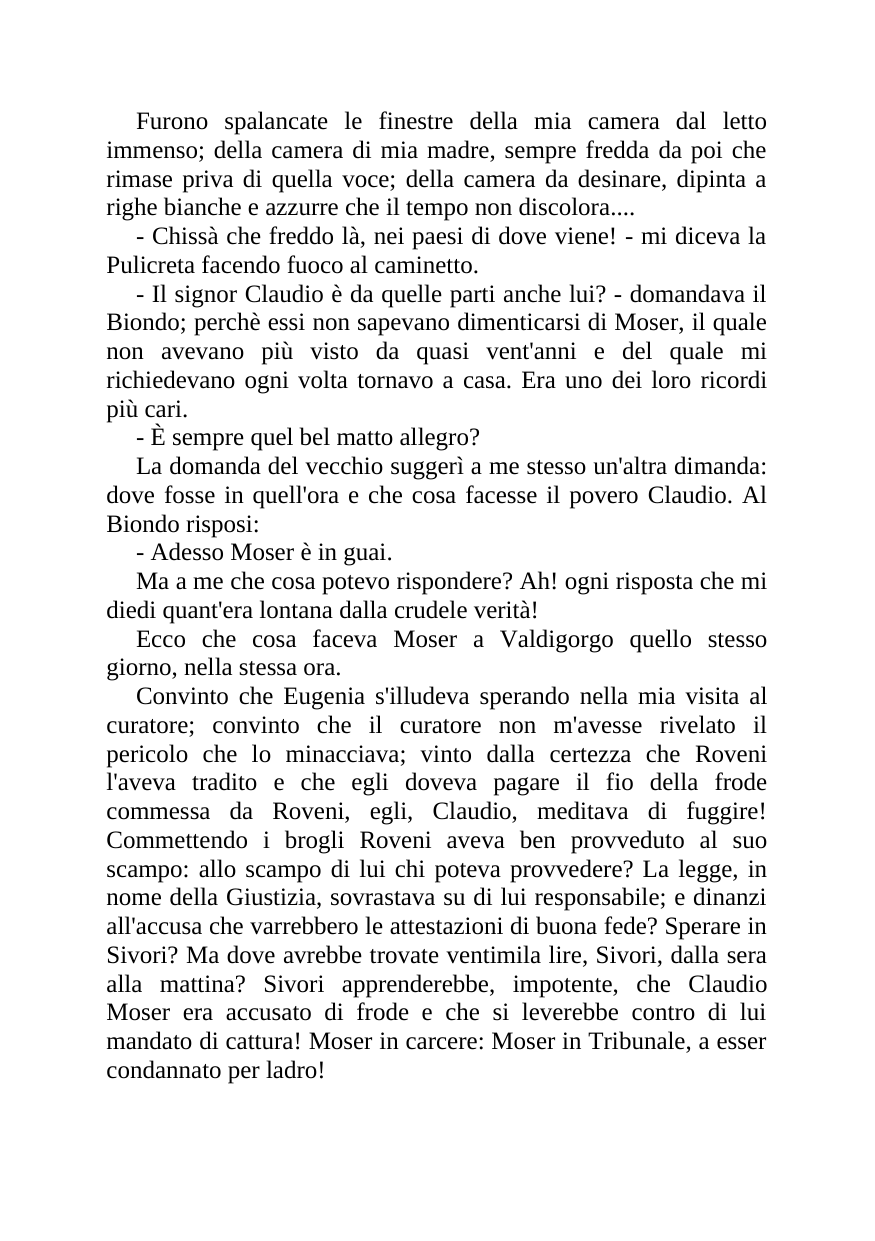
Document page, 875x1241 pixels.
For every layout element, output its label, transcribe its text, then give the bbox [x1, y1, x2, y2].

text - Il signor Claudio è da quelle parti anche lui? - domandava il Biondo; perchè essi non sapevano dimenticarsi di Moser, il quale non avevano più visto da quasi vent'anni e del quale mi richiedevano ogni volta tornavo a casa. Era uno dei loro ricordi più cari. [106, 279, 768, 422]
text Ma a me che cosa potevo rispondere? Ah! ogni risposta che mi diedi quant'era lontana dalla crudele verità! [106, 566, 768, 624]
text Furono spalancate le finestre della mia camera dal letto immenso; della camera di mia madre, sempre fredda da poi che rimase priva di quella voce; della camera da desinare, dipinta a righe bianche e azzurre che il tempo non discolora.... [106, 106, 768, 221]
text - Chissà che freddo là, nei paesi di dove viene! - mi diceva la Pulicreta facendo fuoco al caminetto. [106, 221, 768, 279]
text - È sempre quel bel matto allegro? [106, 422, 768, 451]
text - Adesso Moser è in guai. [106, 537, 768, 566]
text La domanda del vecchio suggerì a me stesso un'altra dimanda: dove fosse in quell'ora e che cosa facesse il povero Claudio. Al Biondo risposi: [106, 451, 768, 537]
text Ecco che cosa faceva Moser a Valdigorgo quello stesso giorno, nella stessa ora. [106, 624, 768, 681]
text Convinto che Eugenia s'illudeva sperando nella mia visita al curatore; convinto che il curatore non m'avesse rivelato il pericolo che lo minacciava; vinto dalla certezza che Roveni l'aveva tradito e che egli doveva pagare il fio della frode commessa da Roveni, egli, Claudio, meditava di fuggire! Commettendo i brogli Roveni aveva ben provveduto al suo scampo: allo scampo di lui chi poteva provvedere? La legge, in nome della Giustizia, sovrastava su di lui responsabile; e dinanzi all'accusa che varrebbero le attestazioni di buona fede? Sperare in Sivori? Ma dove avrebbe trovate ventimila lire, Sivori, dalla sera alla mattina? Sivori apprenderebbe, impotente, che Claudio Moser era accusato di frode e che si leverebbe contro di lui mandato di cattura! Moser in carcere: Moser in Tribunale, a esser condannato per ladro! [106, 681, 768, 1084]
